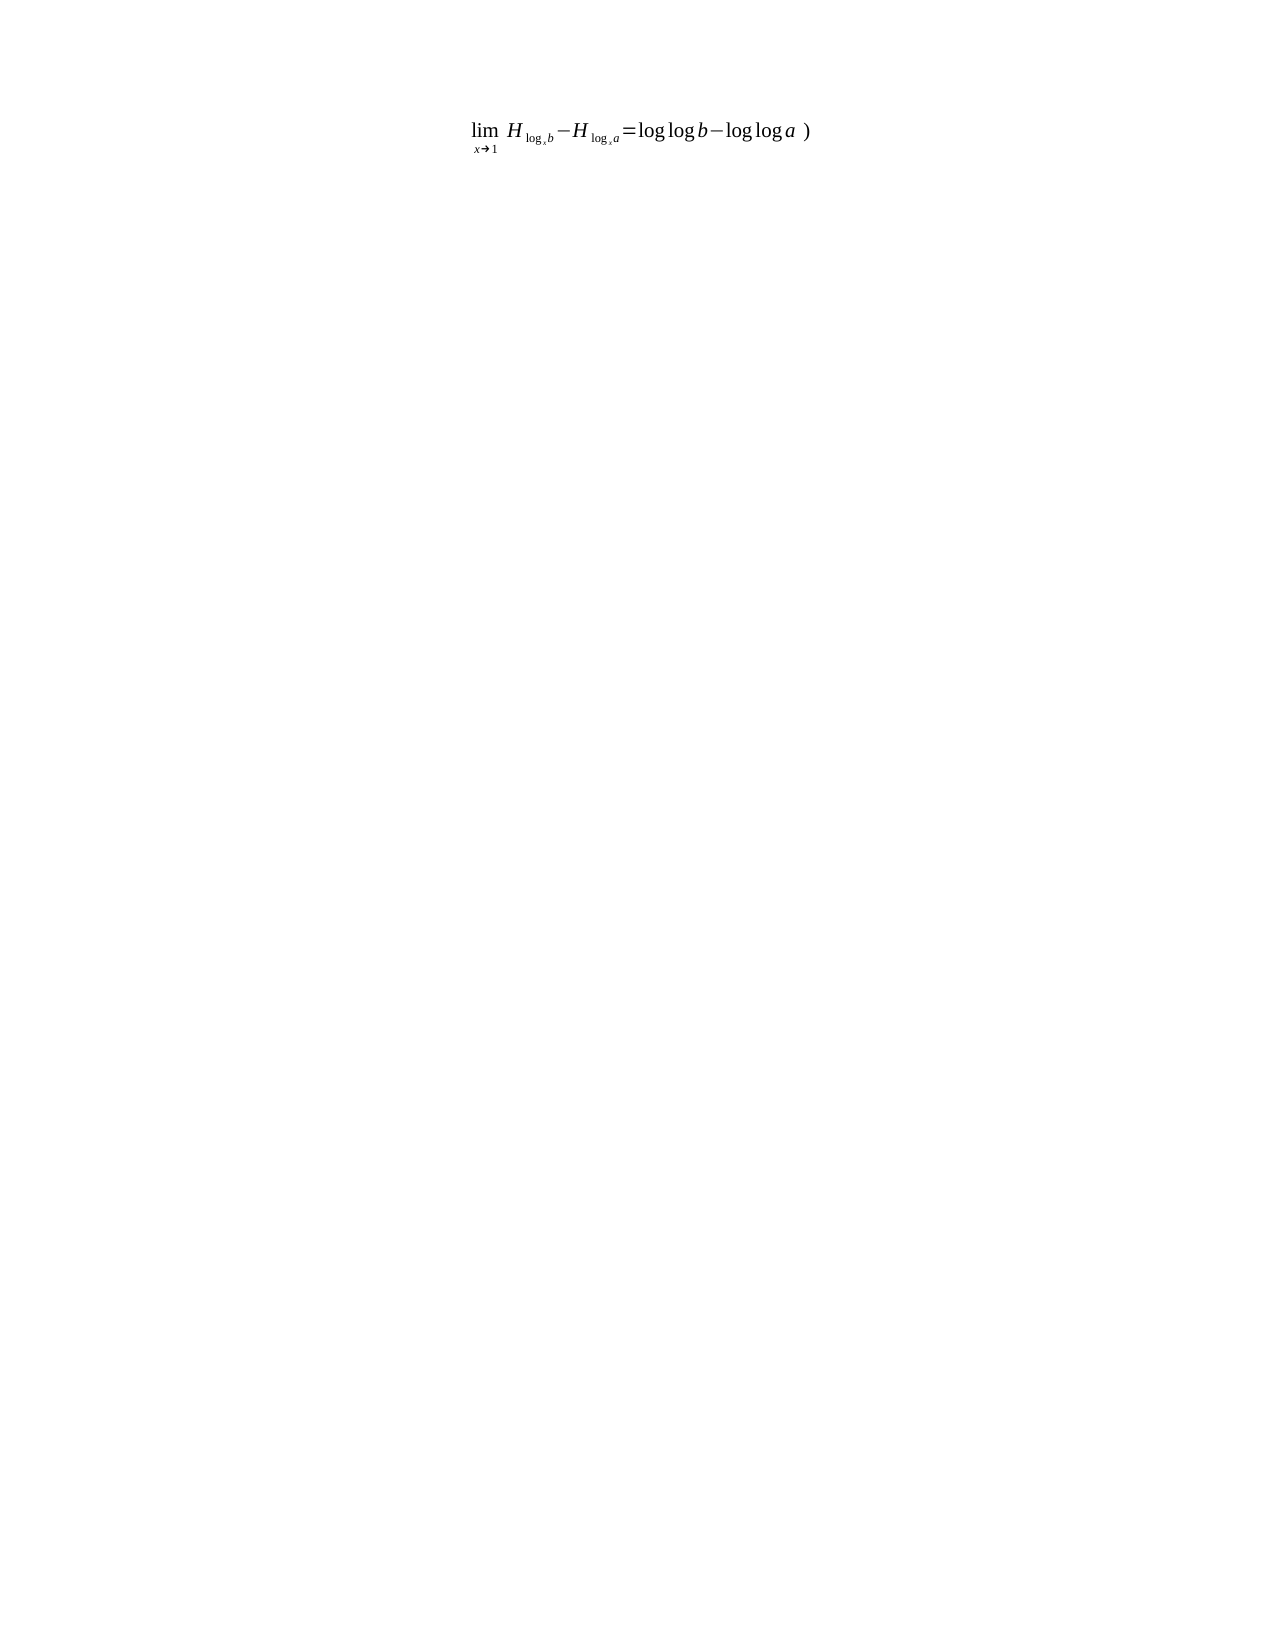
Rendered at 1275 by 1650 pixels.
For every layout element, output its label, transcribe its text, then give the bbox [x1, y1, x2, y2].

text ) [118, 118, 1157, 156]
